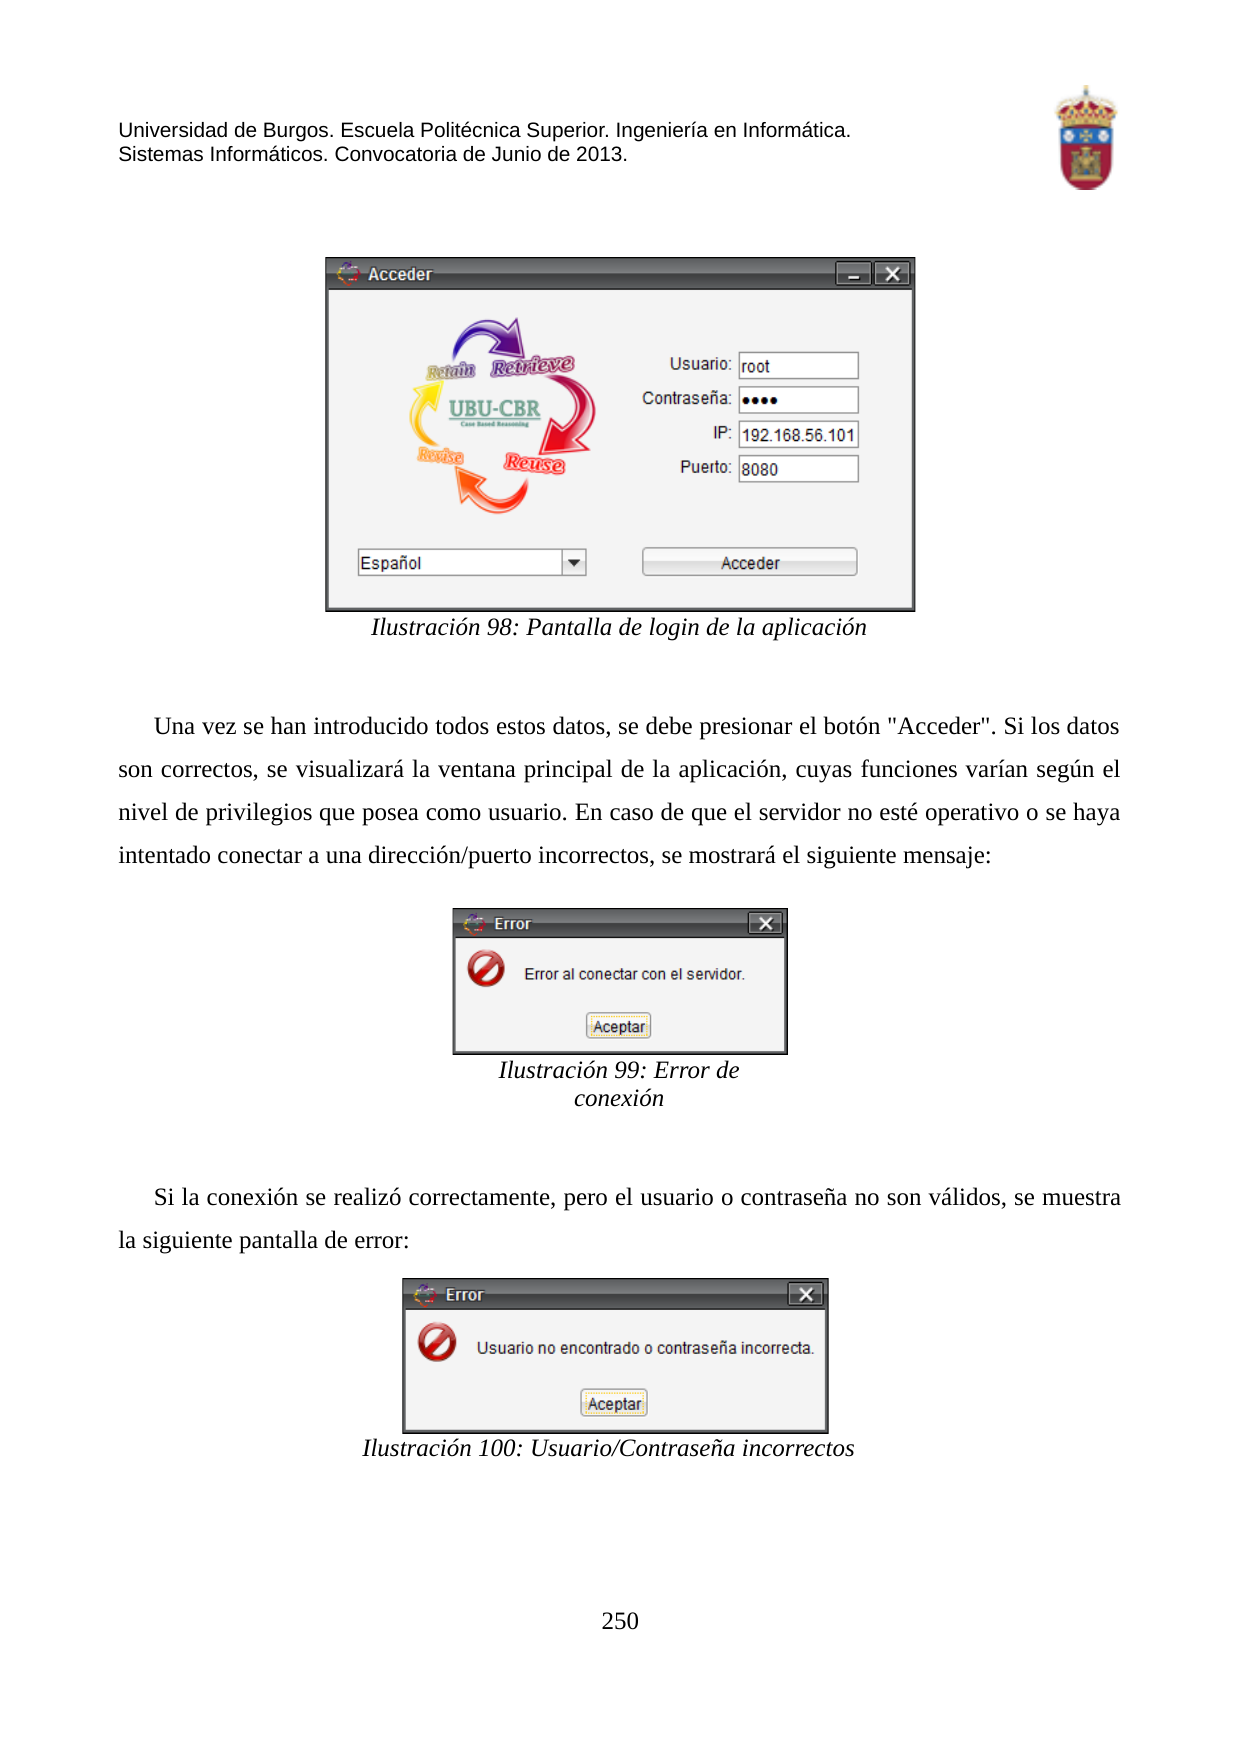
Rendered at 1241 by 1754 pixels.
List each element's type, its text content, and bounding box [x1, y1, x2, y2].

text Una vez se han introducido todos estos datos, se debe presionar el botón "Acceder". Si los datos son correctos, se visualizará la ventana principal de la aplicación, cuyas funciones varían según el nivel de privilegios que posea como usuario. En caso de que el servidor no esté operativo o se haya intentado conectar a una dirección/puerto incorrectos, se mostrará el siguiente mensaje: [118, 711, 1122, 869]
text Si la conexión se realizó correctamente, pero el usuario o contraseña no son válidos, se muestra la siguiente pantalla de error: [118, 1182, 1122, 1254]
picture [1053, 85, 1120, 190]
picture [325, 257, 916, 612]
text Ilustración 100: Usuario/Contraseña incorrectos [349, 1434, 869, 1462]
picture [452, 908, 788, 1055]
text Ilustración 98: Pantalla de login de la aplicación [325, 612, 915, 641]
picture [402, 1278, 829, 1434]
text Ilustración 99: Error de conexión [452, 1055, 788, 1112]
